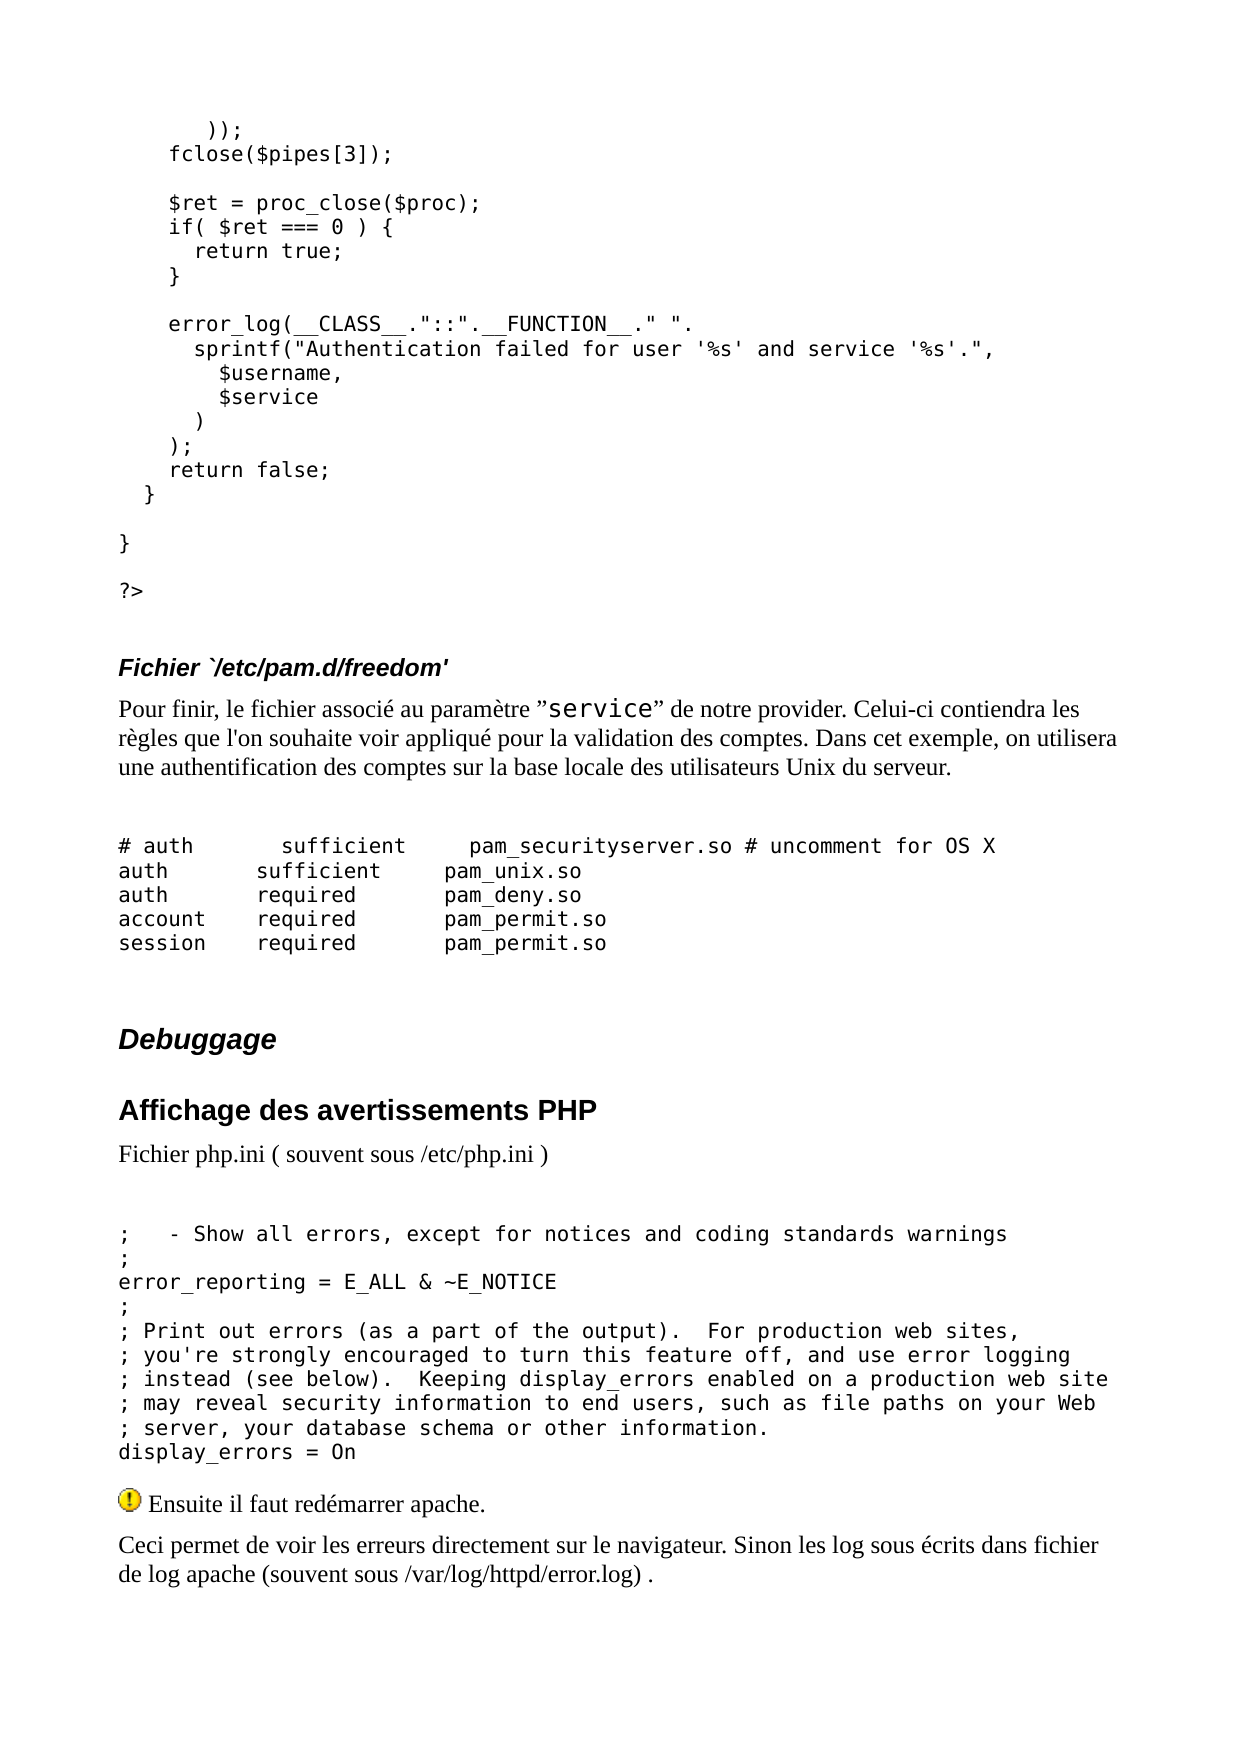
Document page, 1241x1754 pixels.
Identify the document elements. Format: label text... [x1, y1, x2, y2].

subtitle Debuggage [118, 1022, 1122, 1056]
text Ensuite il faut redémarrer apache. [118, 1488, 1122, 1517]
text Fichier php.ini ( souvent sous /etc/php.ini ) [118, 1139, 1122, 1168]
text ; - Show all errors, except for notices and coding standards warnings ; error_reporting = E_ALL & ~E_NOTICE ; ; Print out errors (as a part of the output). For production web sites, ; you're strongly encouraged to turn this feature off, and use error logging ; instead (see below). Keeping display_errors enabled on a production web site ; may reveal security information to end users, such as file paths on your Web ; server, your database schema or other information. display_errors = On [118, 1222, 1122, 1488]
text Ceci permet de voir les erreurs directement sur le navigateur. Sinon les log sous écrits dans fichier de log apache (souvent sous /var/log/httpd/error.log) . [118, 1530, 1122, 1587]
text )); fclose($pipes[3]); $ret = proc_close($proc); if( $ret === 0 ) { return true; } error_log(__CLASS__."::".__FUNCTION__." ". sprintf("Authentication failed for user '%s' and service '%s'.", $username, $service ) ); return false; } } ?> [118, 118, 1122, 628]
subtitle Fichier `/etc/pam.d/freedom' [118, 653, 1122, 681]
picture [118, 1488, 142, 1512]
text # auth sufficient pam_securityserver.so # uncomment for OS X auth sufficient pam_unix.so auth required pam_deny.so account required pam_permit.so session required pam_permit.so [118, 834, 1122, 956]
text Pour finir, le fichier associé au paramètre ”service” de notre provider. Celui-ci contiendra les règles que l'on souhaite voir appliqué pour la validation des comptes. Dans cet exemple, on utilisera une authentification des comptes sur la base locale des utilisateurs Unix du serveur. [118, 694, 1122, 781]
subtitle Affichage des avertissements PHP [118, 1093, 1122, 1127]
